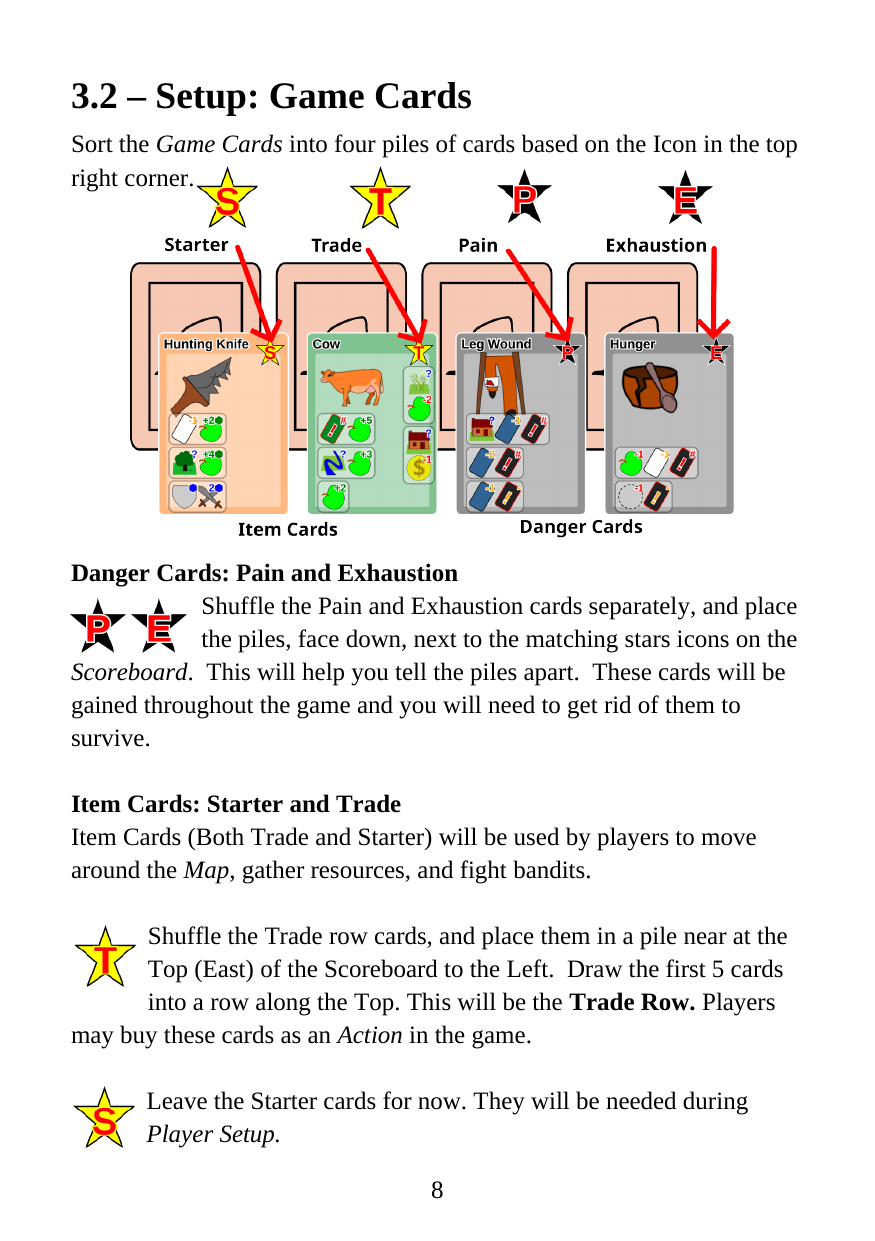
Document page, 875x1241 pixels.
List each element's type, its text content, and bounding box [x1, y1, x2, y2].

text Item Cards: Starter and Trade [71, 789, 803, 818]
picture [74, 925, 136, 987]
picture [66, 593, 190, 656]
text Danger Cards: Pain and Exhaustion [71, 554, 803, 586]
text Shuffle the Trade row cards, and place them in a pile near at the Top (East) of the Scoreboard to the Left. Draw the first 5 cards into a row along the Top. This will be the Trade Row. Players may buy these cards as an Action in the game. [71, 921, 803, 1049]
text Item Cards (Both Trade and Starter) will be used by players to move around the Map, gather resources, and fight bandits. [71, 822, 803, 884]
text Shuffle the Pain and Exhaustion cards separately, and place the piles, face down, next to the matching stars icons on the Scoreboard. This will help you tell the piles apart. These cards will be gained throughout the game and you will need to get rid of them to survive. [71, 591, 803, 752]
text Sort the Game Cards into four piles of cards based on the Icon in the top right corner. [71, 129, 803, 191]
text Leave the Starter cards for now. They will be needed during Player Setup. [135, 1086, 803, 1148]
subtitle 3.2 – Setup: Game Cards [71, 74, 803, 117]
picture [73, 1086, 135, 1148]
picture [110, 164, 772, 554]
